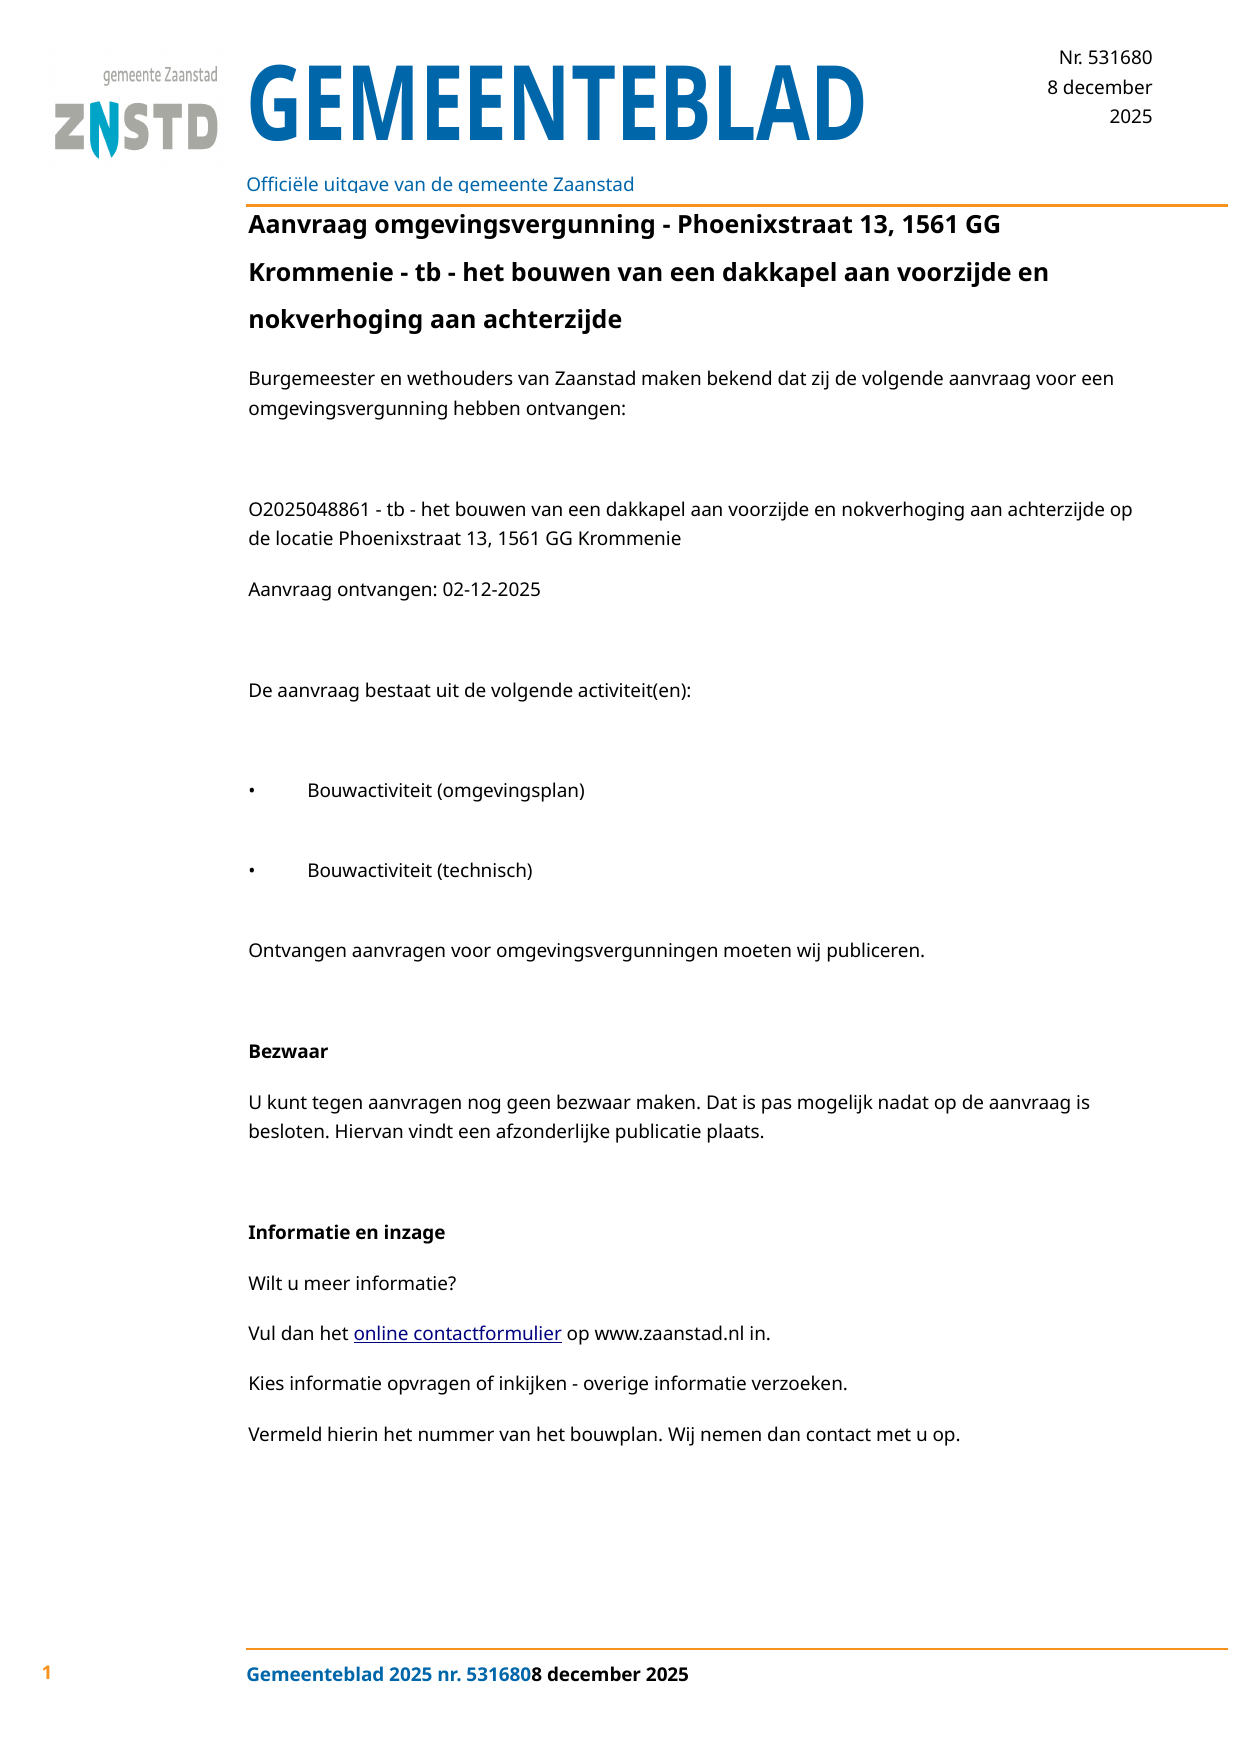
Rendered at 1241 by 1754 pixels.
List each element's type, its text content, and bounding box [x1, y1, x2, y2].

text Aanvraag ontvangen: 02-12-2025 [248, 576, 1152, 602]
text Wilt u meer informatie? [248, 1270, 1152, 1295]
text Kies informatie opvragen of inkijken - overige informatie verzoeken. [248, 1371, 1152, 1396]
text Aanvraag omgevingsvergunning - Phoenixstraat 13, 1561 GG Krommenie - tb - het bouwen van een dakkapel aan voorzijde en nokverhoging aan achterzijde [248, 207, 1152, 336]
text Vermeld hierin het nummer van het bouwplan. Wij nemen dan contact met u op. [248, 1421, 1152, 1447]
text Burgemeester en wethouders van Zaanstad maken bekend dat zij de volgende aanvraag voor een omgevingsvergunning hebben ontvangen: [248, 366, 1152, 421]
text Vul dan het online contactformulier op www.zaanstad.nl in. [248, 1320, 1152, 1346]
text U kunt tegen aanvragen nog geen bezwaar maken. Dat is pas mogelijk nadat op de aanvraag is besloten. Hiervan vindt een afzonderlijke publicatie plaats. [248, 1089, 1152, 1144]
text Ontvangen aanvragen voor omgevingsvergunningen moeten wij publiceren. [248, 938, 1152, 963]
text De aanvraag bestaat uit de volgende activiteit(en): [248, 677, 1152, 702]
picture [41, 47, 231, 172]
list Bouwactiviteit (technisch) [248, 858, 1152, 883]
list Bouwactiviteit (omgevingsplan) [248, 778, 1152, 803]
text Bezwaar [248, 1038, 1152, 1064]
text Informatie en inzage [248, 1219, 1152, 1245]
text O2025048861 - tb - het bouwen van een dakkapel aan voorzijde en nokverhoging aan achterzijde op de locatie Phoenixstraat 13, 1561 GG Krommenie [248, 496, 1152, 551]
